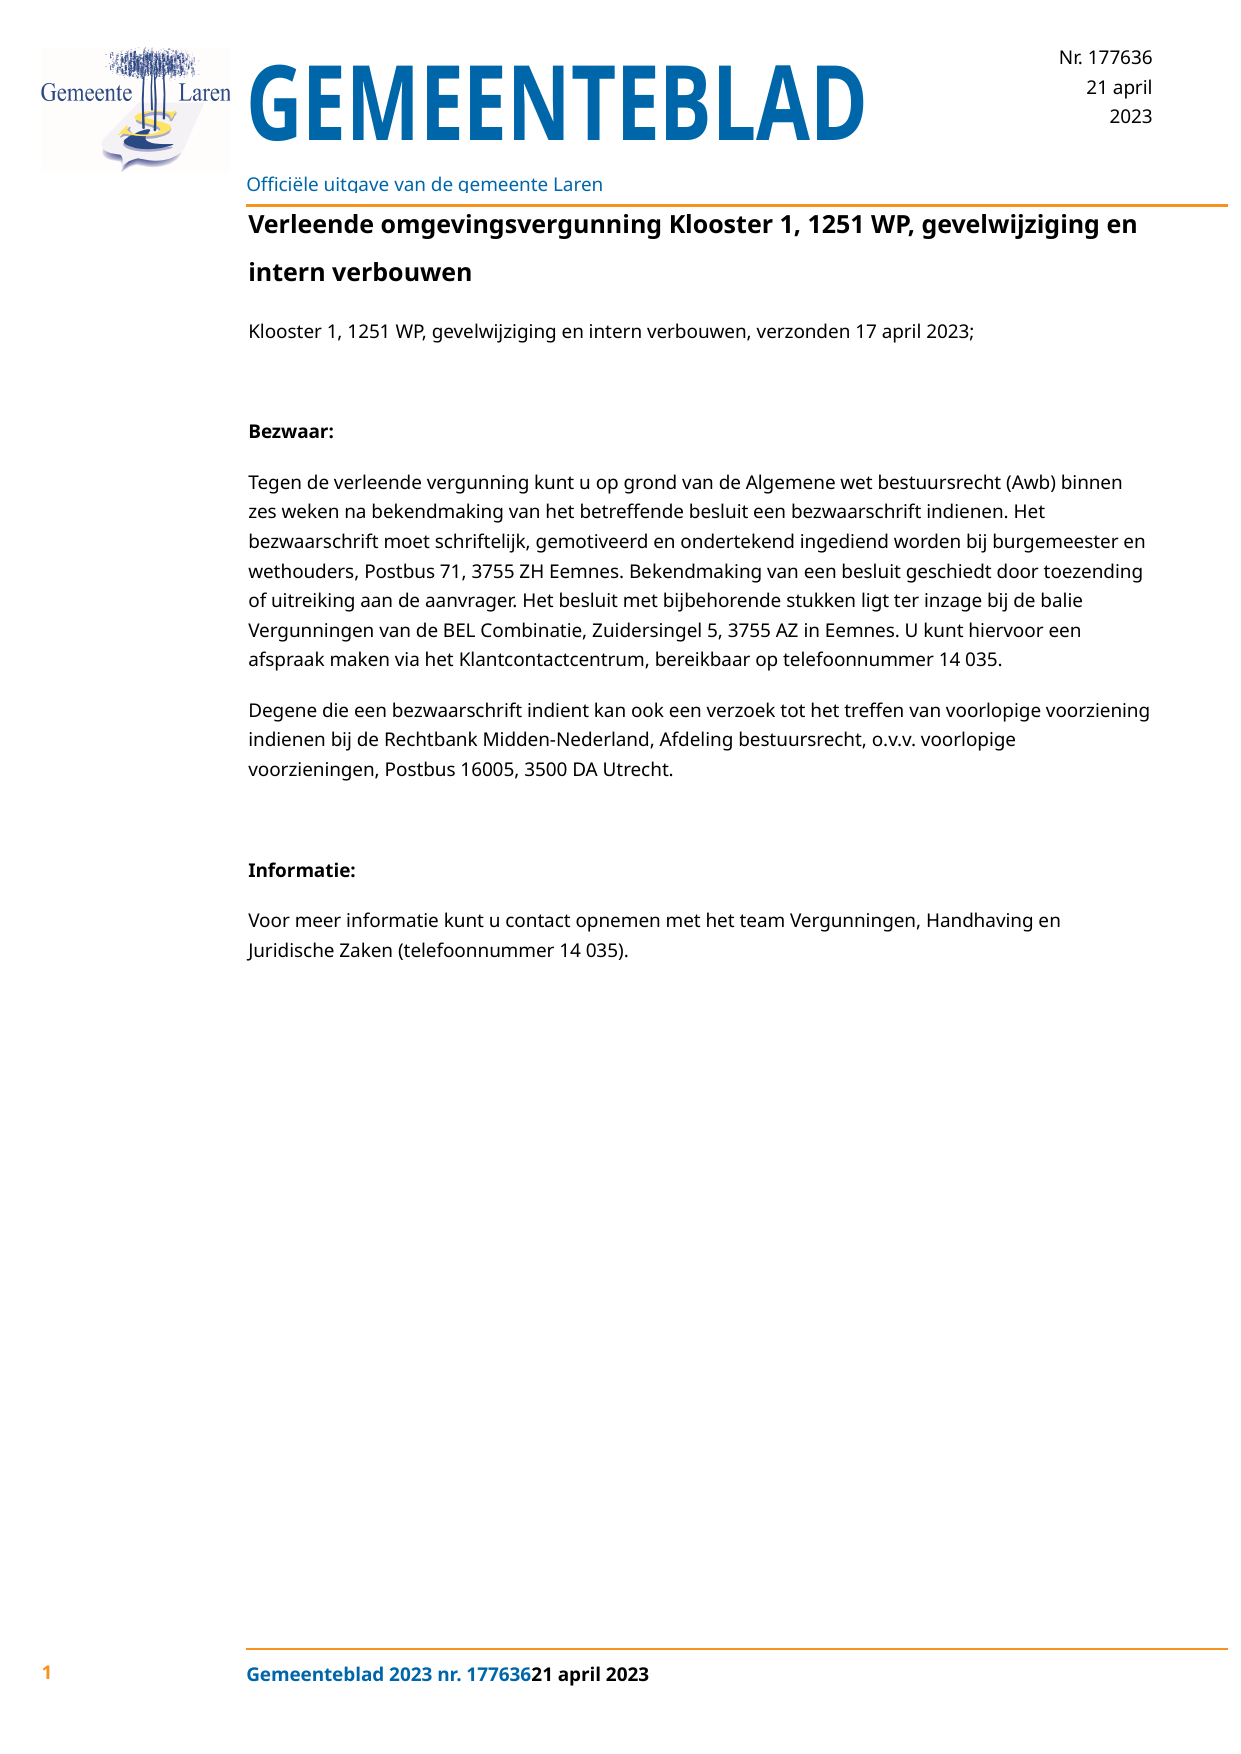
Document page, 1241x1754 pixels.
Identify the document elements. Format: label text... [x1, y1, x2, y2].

text Tegen de verleende vergunning kunt u op grond van de Algemene wet bestuursrecht (Awb) binnen zes weken na bekendmaking van het betreffende besluit een bezwaarschrift indienen. Het bezwaarschrift moet schriftelijk, gemotiveerd en ondertekend ingediend worden bij burgemeester en wethouders, Postbus 71, 3755 ZH Eemnes. Bekendmaking van een besluit geschiedt door toezending of uitreiking aan de aanvrager. Het besluit met bijbehorende stukken ligt ter inzage bij de balie Vergunningen van de BEL Combinatie, Zuidersingel 5, 3755 AZ in Eemnes. U kunt hiervoor een afspraak maken via het Klantcontactcentrum, bereikbaar op telefoonnummer 14 035. [248, 469, 1152, 672]
text Verleende omgevingsvergunning Klooster 1, 1251 WP, gevelwijziging en intern verbouwen [248, 207, 1152, 288]
text Klooster 1, 1251 WP, gevelwijziging en intern verbouwen, verzonden 17 april 2023; [248, 318, 1152, 344]
picture [41, 47, 231, 172]
text Degene die een bezwaarschrift indient kan ook een verzoek tot het treffen van voorlopige voorziening indienen bij de Rechtbank Midden-Nederland, Afdeling bestuursrecht, o.v.v. voorlopige voorzieningen, Postbus 16005, 3500 DA Utrecht. [248, 697, 1152, 782]
text Informatie: [248, 857, 1152, 883]
text Voor meer informatie kunt u contact opnemen met het team Vergunningen, Handhaving en Juridische Zaken (telefoonnummer 14 035). [248, 907, 1152, 963]
text Bezwaar: [248, 419, 1152, 444]
